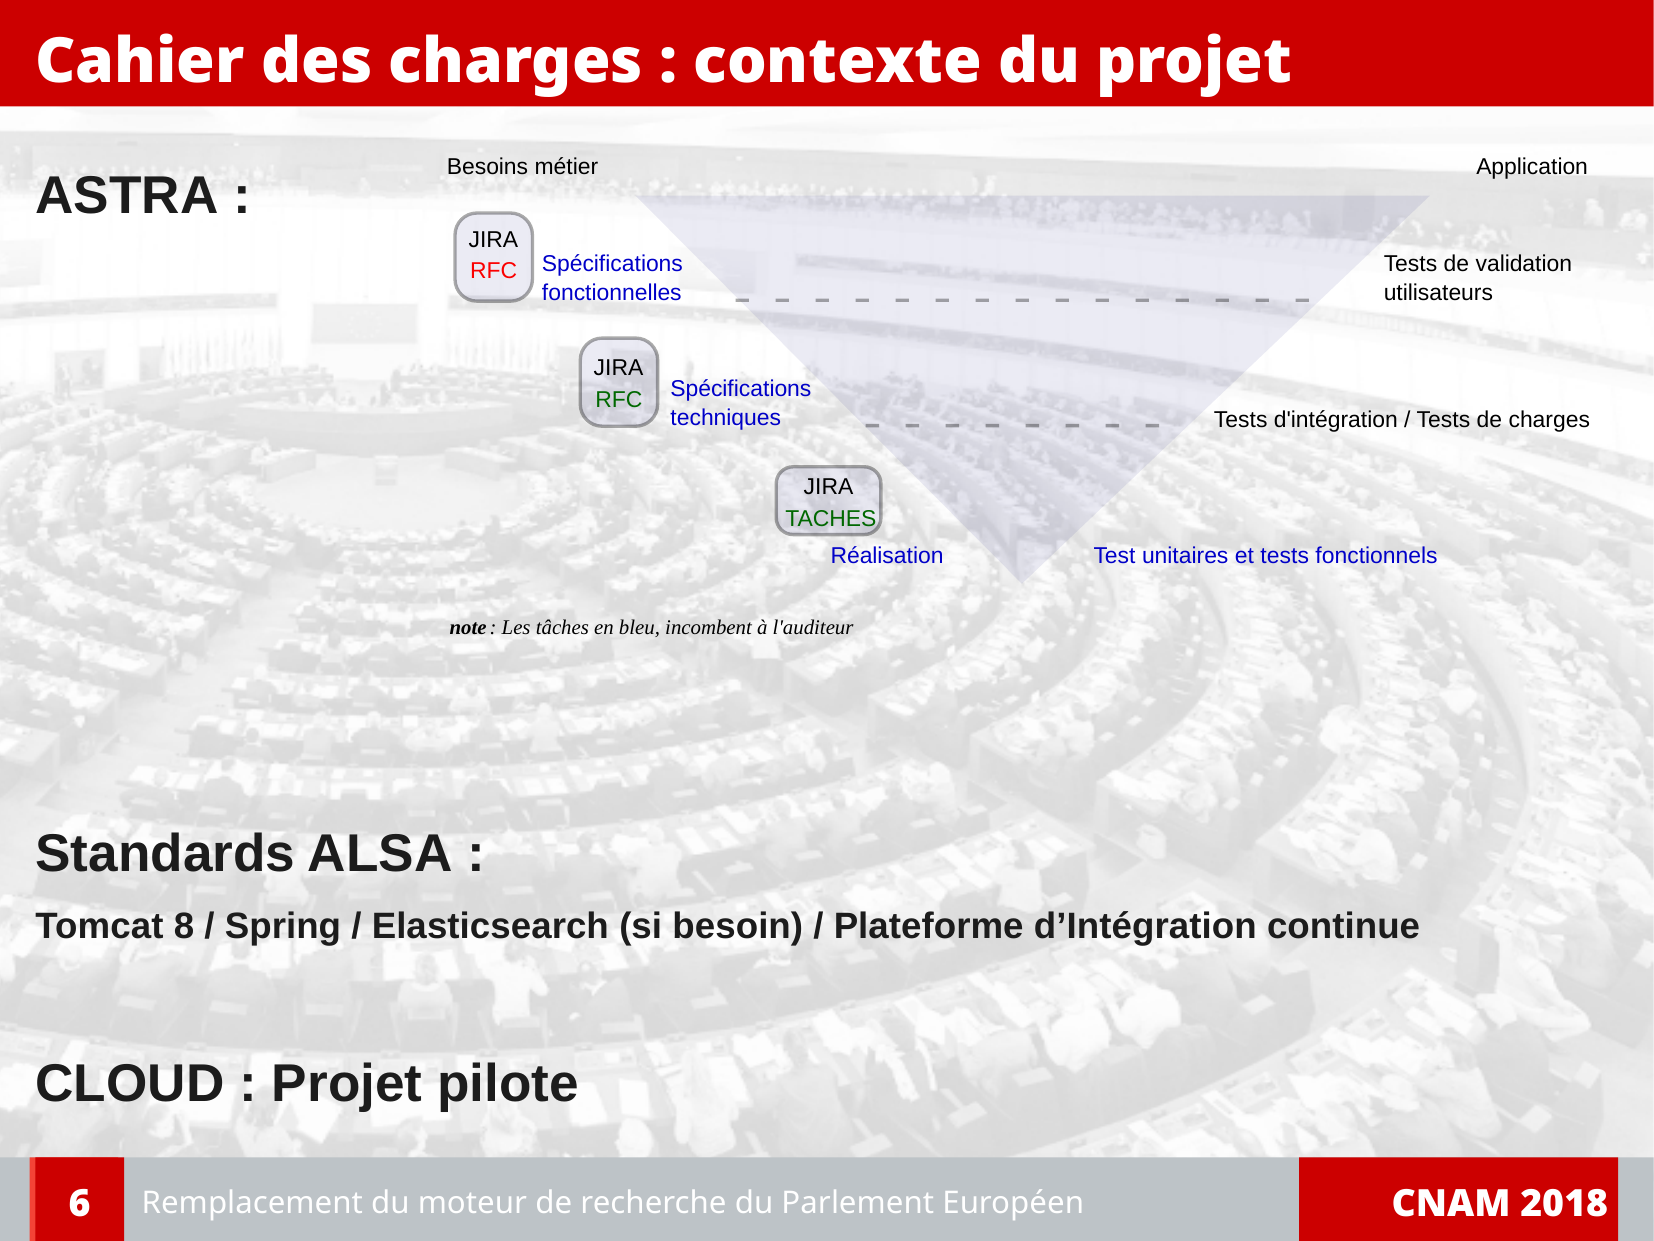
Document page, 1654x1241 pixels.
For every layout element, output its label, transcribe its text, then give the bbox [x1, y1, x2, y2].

list ASTRA : Standards ALSA : Tomcat 8 / Spring / Elasticsearch (si besoin) / Plateforme d’Intégration continue CLOUD : Projet pilote [35, 165, 1619, 1123]
title Cahier des charges : contexte du projet [35, 0, 1571, 101]
picture [0, 107, 1654, 1157]
